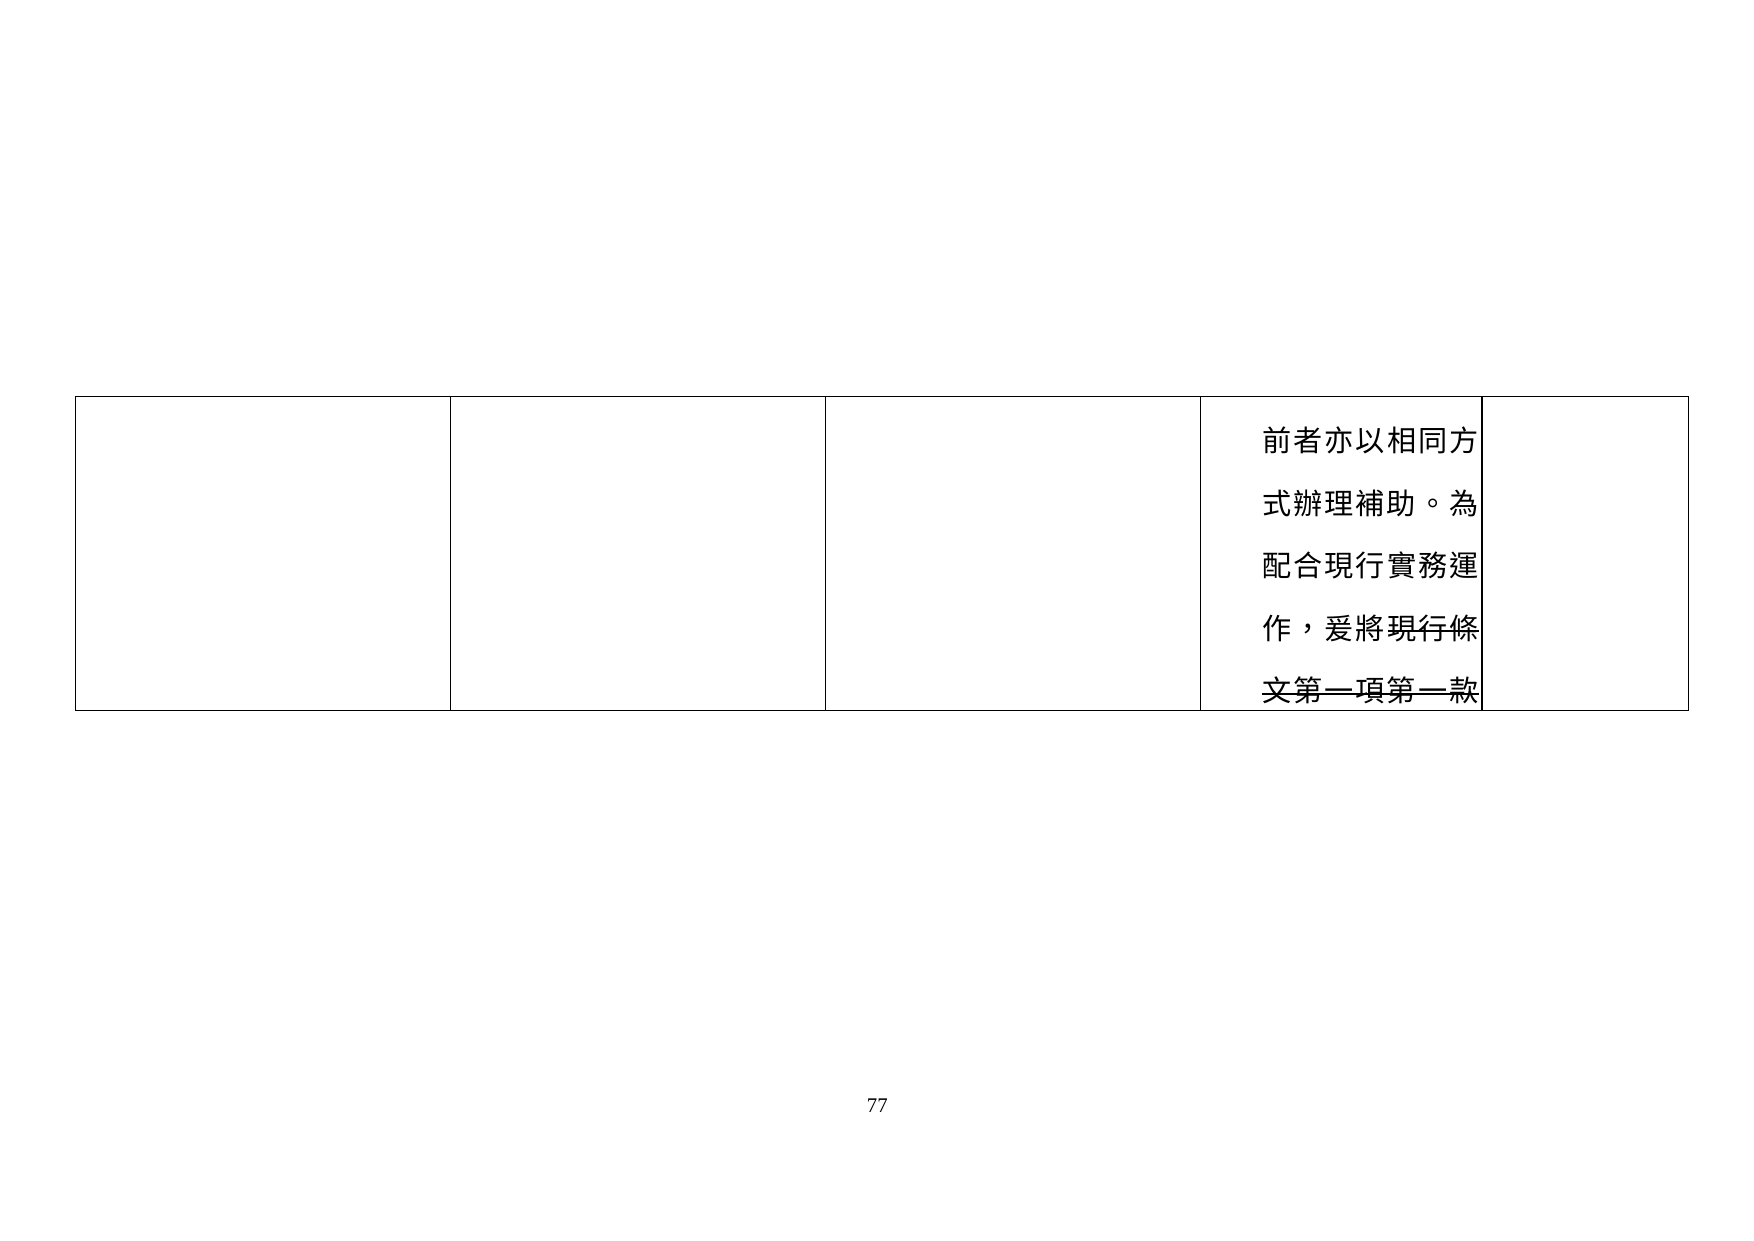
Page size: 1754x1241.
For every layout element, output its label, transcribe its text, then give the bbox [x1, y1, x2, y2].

table_cell [1483, 397, 1688, 710]
table_cell [826, 397, 1200, 710]
table_cell [451, 397, 825, 710]
table_cell 前者亦以相同方式辦理補助。為配合現行實務運作，爰將現行條文第一項第一款 [1201, 397, 1481, 710]
table_cell [76, 397, 450, 710]
